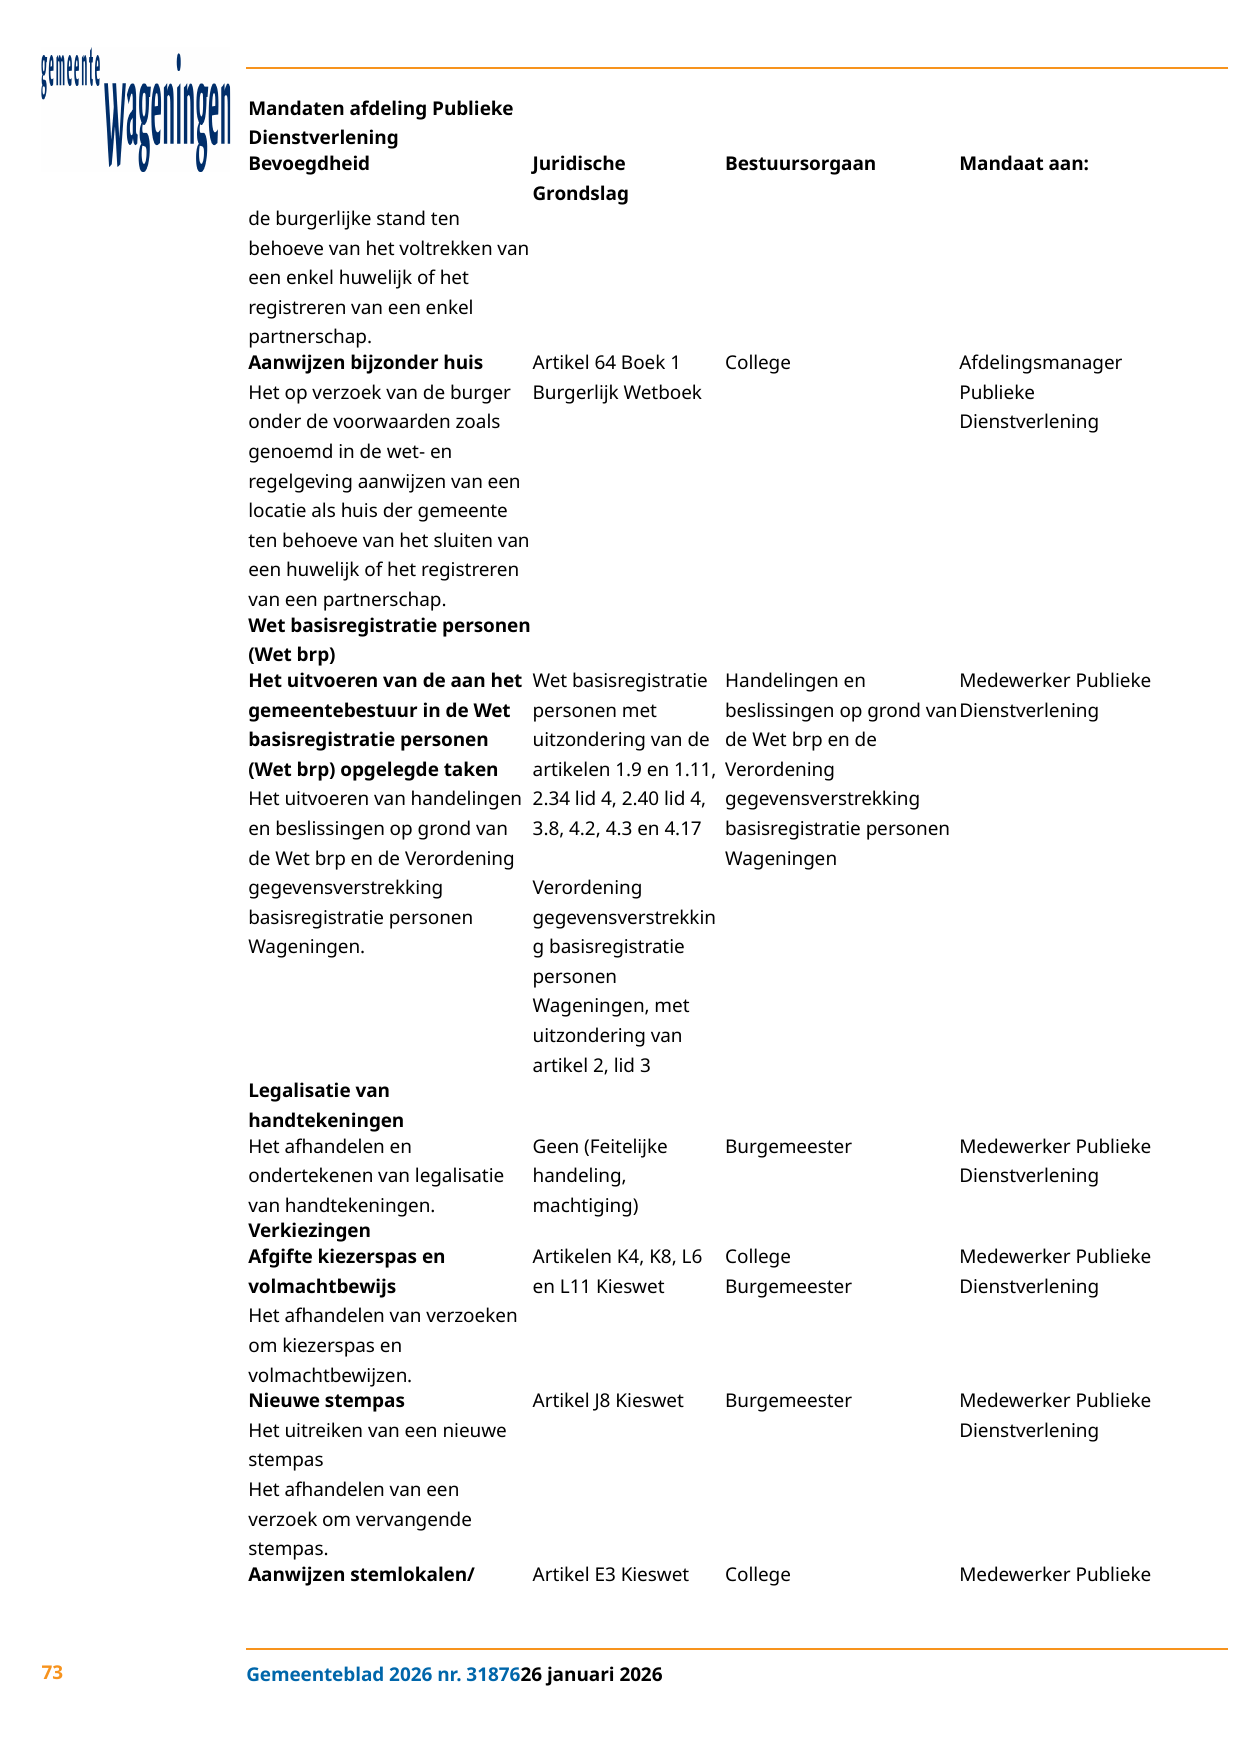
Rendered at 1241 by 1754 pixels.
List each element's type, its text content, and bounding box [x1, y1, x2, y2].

table_cell [959, 205, 1152, 349]
table_cell Artikel E3 Kieswet [533, 1561, 725, 1587]
table_cell Nieuwe stempas Het uitreiken van een nieuwe stempas Het afhandelen van een verzoek om vervangende stempas. [248, 1388, 532, 1561]
table_cell [725, 1078, 959, 1133]
table_cell Burgemeester [725, 1133, 959, 1218]
table_cell Afdelingsmanager Publieke Dienstverlening [959, 350, 1152, 612]
table_cell Bevoegdheid [248, 150, 532, 205]
table_cell Artikel J8 Kieswet [533, 1388, 725, 1561]
table_cell [533, 205, 725, 349]
table_cell [725, 205, 959, 349]
table_cell Legalisatie van handtekeningen [248, 1078, 532, 1133]
table_header Mandaten afdeling Publieke Dienstverlening [248, 95, 532, 150]
table_cell Verkiezingen [248, 1218, 532, 1243]
table_cell Mandaat aan: [959, 150, 1152, 205]
table_cell Medewerker Publieke Dienstverlening [959, 667, 1152, 1077]
table_cell Handelingen en beslissingen op grond van de Wet brp en de Verordening gegevensverstrekking basisregistratie personen Wageningen [725, 667, 959, 1077]
table_cell Juridische Grondslag [533, 150, 725, 205]
table_cell [959, 612, 1152, 667]
table_header [533, 95, 725, 150]
table_cell Burgemeester [725, 1388, 959, 1561]
table_header [725, 95, 959, 150]
table_cell Afgifte kiezerspas en volmachtbewijs Het afhandelen van verzoeken om kiezerspas en volmachtbewijzen. [248, 1244, 532, 1387]
table_cell College [725, 350, 959, 612]
table_cell Het afhandelen en ondertekenen van legalisatie van handtekeningen. [248, 1133, 532, 1218]
table_cell College Burgemeester [725, 1244, 959, 1387]
table_cell Bestuursorgaan [725, 150, 959, 205]
table_cell Medewerker Publieke [959, 1561, 1152, 1587]
table_cell Medewerker Publieke Dienstverlening [959, 1244, 1152, 1387]
table_cell Artikelen K4, K8, L6 en L11 Kieswet [533, 1244, 725, 1387]
table_cell Wet basisregistratie personen met uitzondering van de artikelen 1.9 en 1.11, 2.34 lid 4, 2.40 lid 4, 3.8, 4.2, 4.3 en 4.17 Verordening gegevensverstrekking basisregistratie personen Wageningen, met uitzondering van artikel 2, lid 3 [533, 667, 725, 1077]
table_cell College [725, 1561, 959, 1587]
table_cell Aanwijzen bijzonder huis Het op verzoek van de burger onder de voorwaarden zoals genoemd in de wet- en regelgeving aanwijzen van een locatie als huis der gemeente ten behoeve van het sluiten van een huwelijk of het registreren van een partnerschap. [248, 350, 532, 612]
table_cell Aanwijzen stemlokalen/ [248, 1561, 532, 1587]
table_cell [533, 1218, 725, 1243]
table_cell [725, 1218, 959, 1243]
table_cell [959, 1218, 1152, 1243]
table_cell [533, 612, 725, 667]
table_cell Het uitvoeren van de aan het gemeentebestuur in de Wet basisregistratie personen (Wet brp) opgelegde taken Het uitvoeren van handelingen en beslissingen op grond van de Wet brp en de Verordening gegevensverstrekking basisregistratie personen Wageningen. [248, 667, 532, 1077]
table_cell de burgerlijke stand ten behoeve van het voltrekken van een enkel huwelijk of het registreren van een enkel partnerschap. [248, 205, 532, 349]
table_cell [725, 612, 959, 667]
picture [41, 47, 231, 172]
table_cell Artikel 64 Boek 1 Burgerlijk Wetboek [533, 350, 725, 612]
table_cell Wet basisregistratie personen (Wet brp) [248, 612, 532, 667]
table_cell Medewerker Publieke Dienstverlening [959, 1388, 1152, 1561]
table_header [959, 95, 1152, 150]
table_cell [959, 1078, 1152, 1133]
table_cell Medewerker Publieke Dienstverlening [959, 1133, 1152, 1218]
table_cell [533, 1078, 725, 1133]
table_cell Geen (Feitelijke handeling, machtiging) [533, 1133, 725, 1218]
